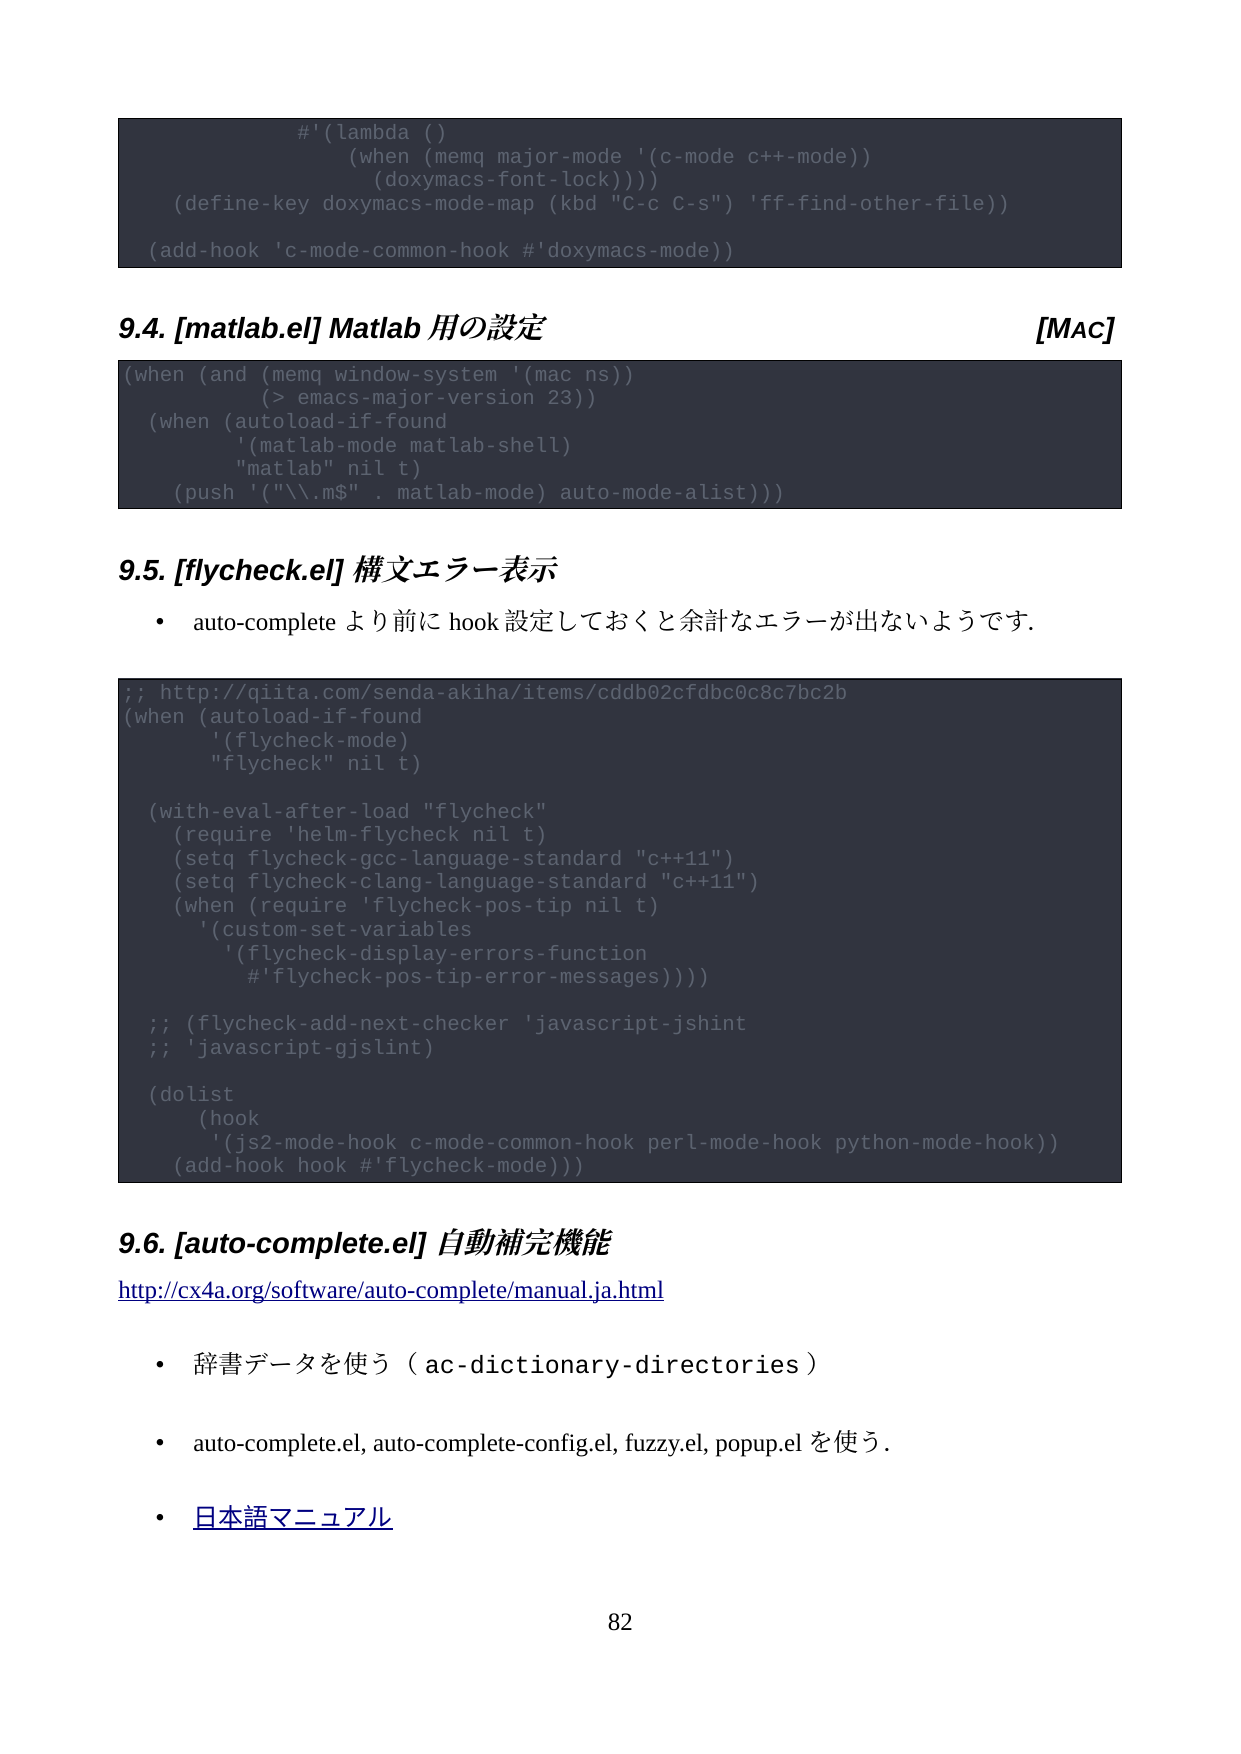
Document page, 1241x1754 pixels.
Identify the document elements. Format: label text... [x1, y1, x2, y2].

list 辞書データを使う（ ac-dictionary-directories ） [156, 1345, 1122, 1410]
text (require 'helm-flycheck nil t) [119, 820, 1121, 844]
subtitle [matlab.el] Matlab用の設定 [Mac] [118, 305, 1122, 347]
text (when (and (memq window-system '(mac ns)) [119, 361, 1121, 383]
list auto-complete より前に hook設定しておくと余計なエラーが出ないようです． [156, 601, 1122, 666]
text "matlab" nil t) [119, 454, 1121, 478]
text (dolist [119, 1080, 1121, 1104]
text (doxymacs-font-lock)))) [119, 165, 1121, 189]
text #'flycheck-pos-tip-error-messages)))) [119, 962, 1121, 986]
list 日本語マニュアル [156, 1499, 1122, 1562]
subtitle [flycheck.el] 構文エラー表示 [118, 547, 1122, 589]
text (with-eval-after-load "flycheck" [119, 797, 1121, 820]
text (push '("\\.m$" . matlab-mode) auto-mode-alist))) [119, 478, 1121, 508]
text ;; (flycheck-add-next-checker 'javascript-jshint [119, 1009, 1121, 1033]
list auto-complete.el, auto-complete-config.el, fuzzy.el, popup.el を使う． [156, 1422, 1122, 1487]
text '(flycheck-display-errors-function [119, 938, 1121, 962]
text (add-hook hook #'flycheck-mode))) [119, 1151, 1121, 1182]
text ;; http://qiita.com/senda-akiha/items/cddb02cfdbc0c8c7bc2b [119, 680, 1121, 702]
text (setq flycheck-clang-language-standard "c++11") [119, 868, 1121, 891]
text (setq flycheck-gcc-language-standard "c++11") [119, 844, 1121, 868]
text '(matlab-mode matlab-shell) [119, 431, 1121, 454]
text (add-hook 'c-mode-common-hook #'doxymacs-mode)) [119, 236, 1121, 267]
text (when (autoload-if-found [119, 407, 1121, 431]
text #'(lambda () [119, 119, 1121, 142]
text (define-key doxymacs-mode-map (kbd "C-c C-s") 'ff-find-other-file)) [119, 189, 1121, 213]
text "flycheck" nil t) [119, 749, 1121, 773]
text '(js2-mode-hook c-mode-common-hook perl-mode-hook python-mode-hook)) [119, 1128, 1121, 1151]
text ;; 'javascript-gjslint) [119, 1033, 1121, 1057]
text (hook [119, 1104, 1121, 1128]
text (when (require 'flycheck-pos-tip nil t) [119, 891, 1121, 915]
text http://cx4a.org/software/auto-complete/manual.ja.html [118, 1275, 1122, 1332]
text '(flycheck-mode) [119, 726, 1121, 749]
text '(custom-set-variables [119, 915, 1121, 938]
text (when (autoload-if-found [119, 702, 1121, 726]
text (when (memq major-mode '(c-mode c++-mode)) [119, 142, 1121, 165]
subtitle [auto-complete.el] 自動補完機能 [118, 1220, 1122, 1262]
text (> emacs-major-version 23)) [119, 383, 1121, 407]
